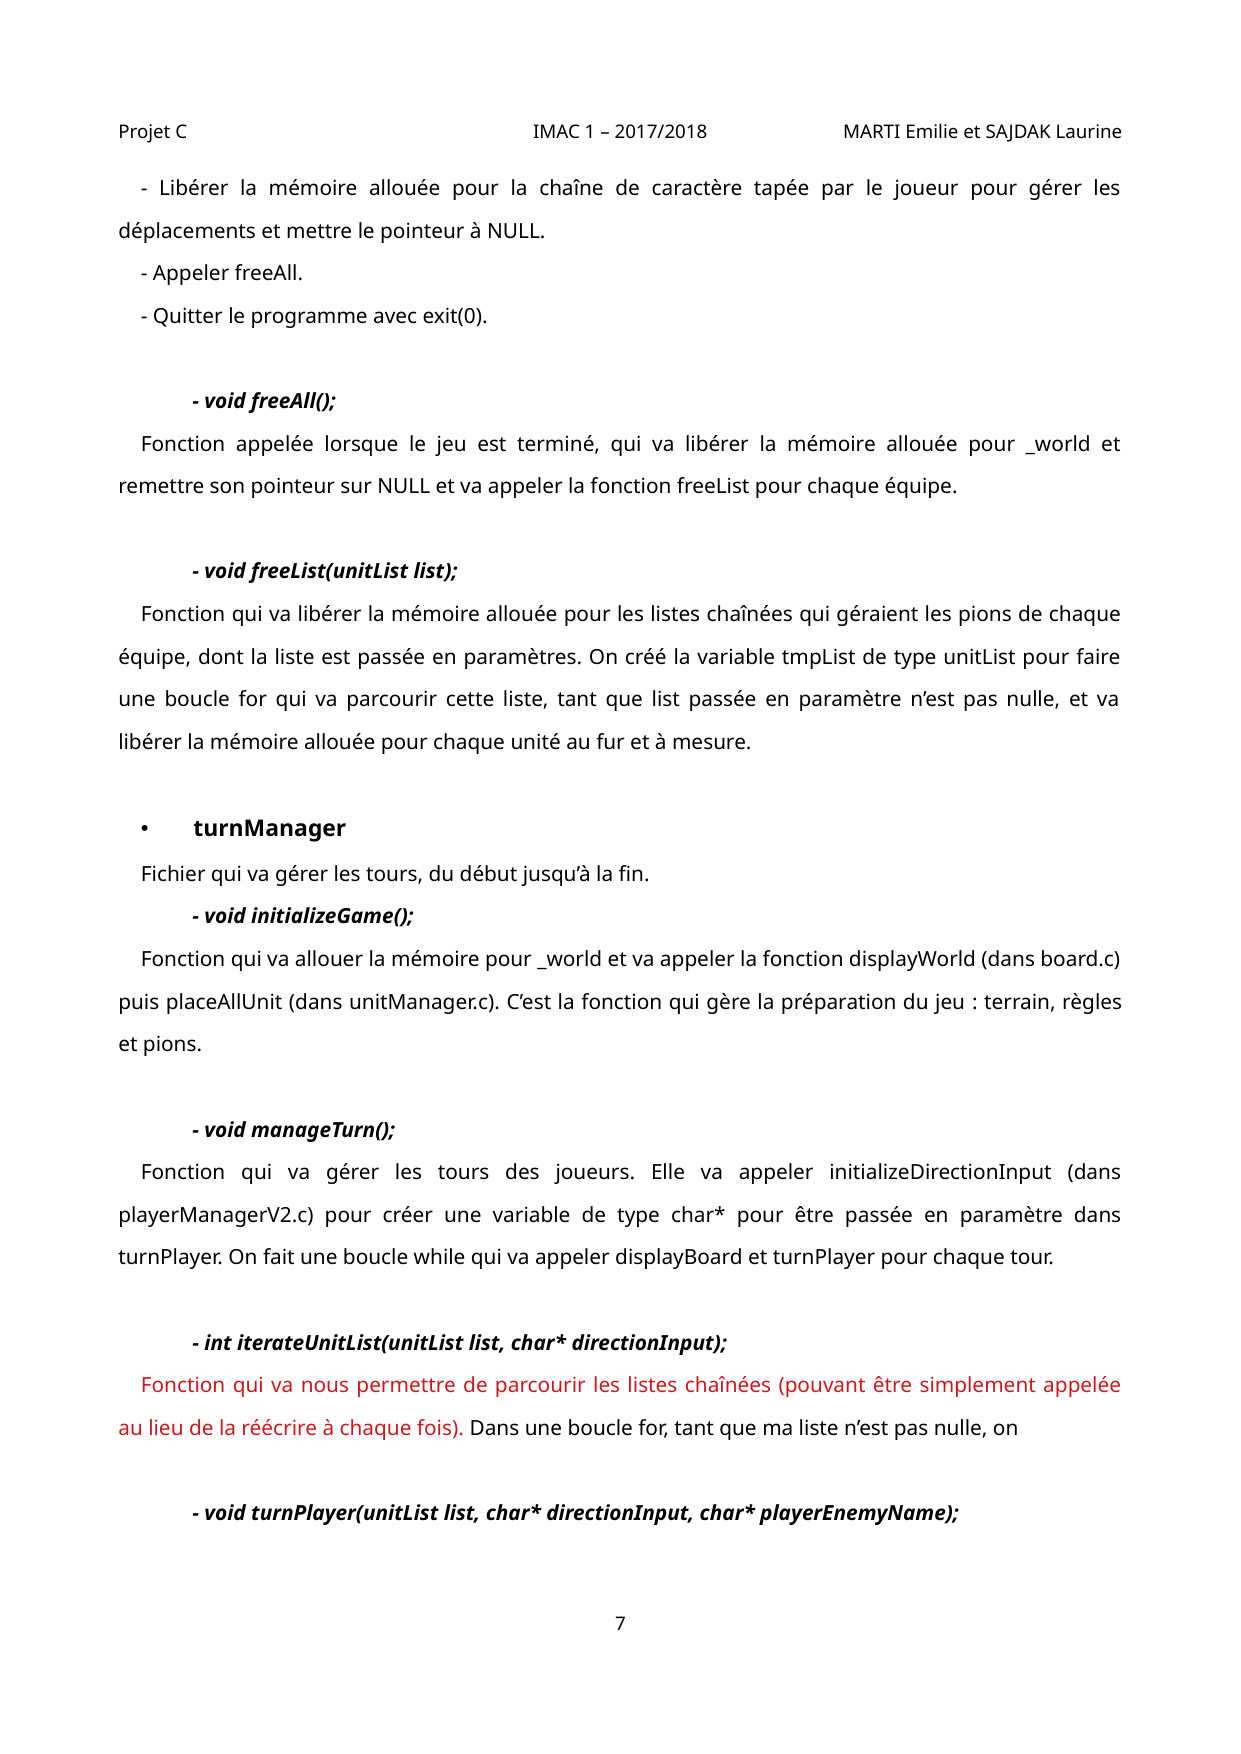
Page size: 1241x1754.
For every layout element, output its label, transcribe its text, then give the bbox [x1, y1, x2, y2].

text Fonction appelée lorsque le jeu est terminé, qui va libérer la mémoire allouée pour _world et remettre son pointeur sur NULL et va appeler la fonction freeList pour chaque équipe. [118, 429, 1122, 500]
text Fonction qui va libérer la mémoire allouée pour les listes chaînées qui géraient les pions de chaque équipe, dont la liste est passée en paramètres. On créé la variable tmpList de type unitList pour faire une boucle for qui va parcourir cette liste, tant que list passée en paramètre n’est pas nulle, et va libérer la mémoire allouée pour chaque unité au fur et à mesure. [118, 599, 1122, 755]
text Fonction qui va nous permettre de parcourir les listes chaînées (pouvant être simplement appelée au lieu de la réécrire à chaque fois). Dans une boucle for, tant que ma liste n’est pas nulle, on [118, 1370, 1122, 1441]
text - void freeList(unitList list); [118, 557, 1122, 585]
text - Appeler freeAll. [118, 258, 1122, 287]
text Fonction qui va gérer les tours des joueurs. Elle va appeler initializeDirectionInput (dans playerManagerV2.c) pour créer une variable de type char* pour être passée en paramètre dans turnPlayer. On fait une boucle while qui va appeler displayBoard et turnPlayer pour chaque tour. [118, 1157, 1122, 1271]
text - void initializeGame(); [118, 902, 1122, 930]
text - void manageTurn(); [118, 1115, 1122, 1143]
text - void turnPlayer(unitList list, char* directionInput, char* playerEnemyName); [118, 1498, 1122, 1527]
text - int iterateUnitList(unitList list, char* directionInput); [118, 1328, 1122, 1356]
text - Quitter le programme avec exit(0). [118, 301, 1122, 329]
text - void freeAll(); [118, 386, 1122, 414]
text Fonction qui va allouer la mémoire pour _world et va appeler la fonction displayWorld (dans board.c) puis placeAllUnit (dans unitManager.c). C’est la fonction qui gère la préparation du jeu : terrain, règles et pions. [118, 944, 1122, 1058]
text Fichier qui va gérer les tours, du début jusqu’à la fin. [118, 859, 1122, 887]
text - Libérer la mémoire allouée pour la chaîne de caractère tapée par le joueur pour gérer les déplacements et mettre le pointeur à NULL. [118, 173, 1122, 244]
list turnManager [118, 812, 1122, 843]
